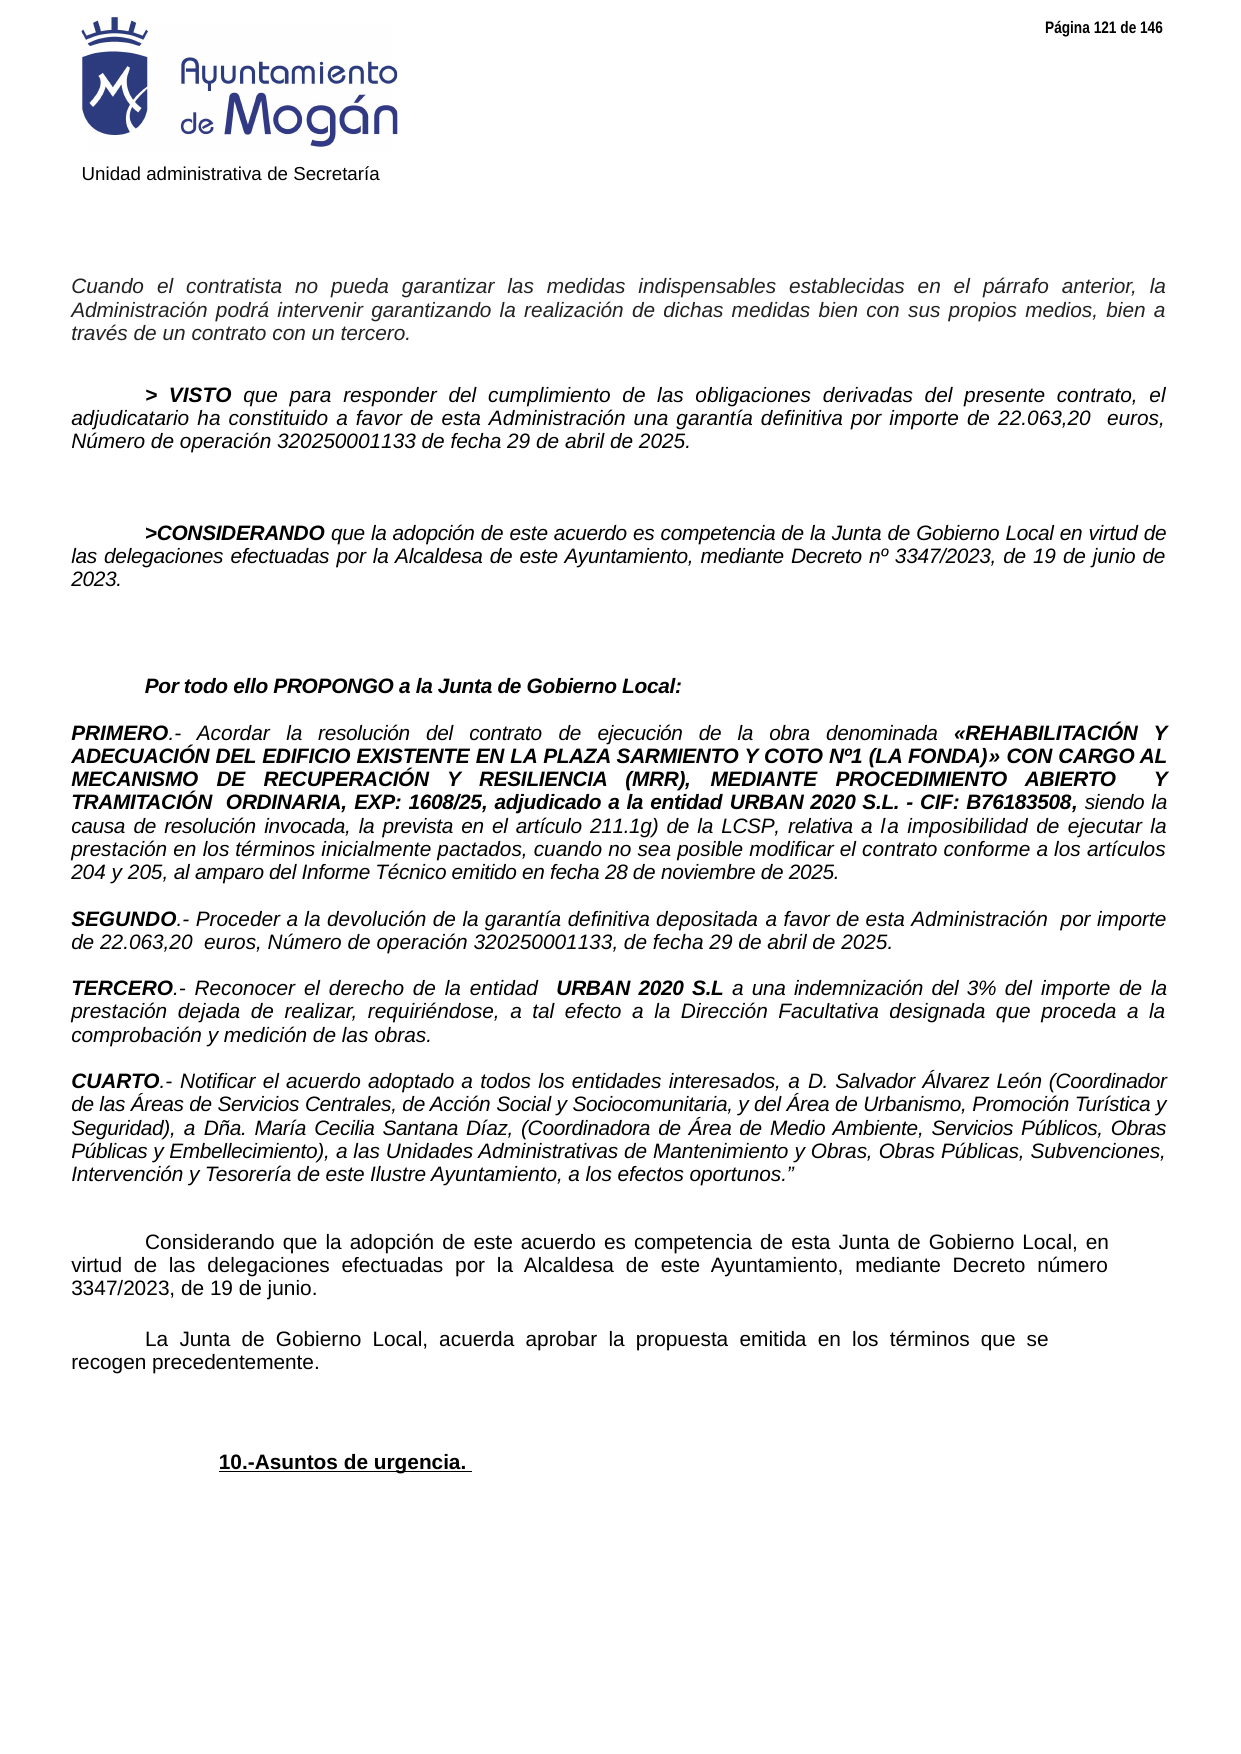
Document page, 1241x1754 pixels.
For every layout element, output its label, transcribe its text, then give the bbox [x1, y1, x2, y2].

text Por todo ello PROPONGO a la Junta de Gobierno Local: [71, 675, 1169, 698]
text > VISTO que para responder del cumplimiento de las obligaciones derivadas del presente contrato, el adjudicatario ha constituido a favor de esta Administración una garantía definitiva por importe de 22.063,20 euros, Número de operación 320250001133 de fecha 29 de abril de 2025. [71, 383, 1169, 453]
text >CONSIDERANDO que la adopción de este acuerdo es competencia de la Junta de Gobierno Local en virtud de las delegaciones efectuadas por la Alcaldesa de este Ayuntamiento, mediante Decreto nº 3347/2023, de 19 de junio de 2023. [71, 521, 1169, 591]
text La Junta de Gobierno Local, acuerda aprobar la propuesta emitida en los términos que se recogen precedentemente. [71, 1327, 1051, 1373]
text PRIMERO.- Acordar la resolución del contrato de ejecución de la obra denominada «REHABILITACIÓN Y ADECUACIÓN DEL EDIFICIO EXISTENTE EN LA PLAZA SARMIENTO Y COTO Nº1 (LA FONDA)» CON CARGO AL MECANISMO DE RECUPERACIÓN Y RESILIENCIA (MRR), MEDIANTE PROCEDIMIENTO ABIERTO Y TRAMITACIÓN ORDINARIA, EXP: 1608/25, adjudicado a la entidad URBAN 2020 S.L. - CIF: B76183508, siendo la causa de resolución invocada, la prevista en el artículo 211.1g) de la LCSP, relativa a la imposibilidad de ejecutar la prestación en los términos inicialmente pactados, cuando no sea posible modificar el contrato conforme a los artículos 204 y 205, al amparo del Informe Técnico emitido en fecha 28 de noviembre de 2025. [71, 721, 1169, 884]
text 10.-Asuntos de urgencia. [71, 1451, 1110, 1474]
text TERCERO.- Reconocer el derecho de la entidad URBAN 2020 S.L a una indemnización del 3% del importe de la prestación dejada de realizar, requiriéndose, a tal efecto a la Dirección Facultativa designada que proceda a la comprobación y medición de las obras. [71, 977, 1169, 1046]
picture [81, 17, 398, 153]
text SEGUNDO.- Proceder a la devolución de la garantía definitiva depositada a favor de esta Administración por importe de 22.063,20 euros, Número de operación 320250001133, de fecha 29 de abril de 2025. [71, 907, 1169, 953]
text CUARTO.- Notificar el acuerdo adoptado a todos los entidades interesados, a D. Salvador Álvarez León (Coordinador de las Áreas de Servicios Centrales, de Acción Social y Sociocomunitaria, y del Área de Urbanismo, Promoción Turística y Seguridad), a Dña. María Cecilia Santana Díaz, (Coordinadora de Área de Medio Ambiente, Servicios Públicos, Obras Públicas y Embellecimiento), a las Unidades Administrativas de Mantenimiento y Obras, Obras Públicas, Subvenciones, Intervención y Tesorería de este Ilustre Ayuntamiento, a los efectos oportunos.” [71, 1070, 1169, 1186]
text Cuando el contratista no pueda garantizar las medidas indispensables establecidas en el párrafo anterior, la Administración podrá intervenir garantizando la realización de dichas medidas bien con sus propios medios, bien a través de un contrato con un tercero. [71, 275, 1169, 344]
text Considerando que la adopción de este acuerdo es competencia de esta Junta de Gobierno Local, en virtud de las delegaciones efectuadas por la Alcaldesa de este Ayuntamiento, mediante Decreto número 3347/2023, de 19 de junio. [71, 1230, 1110, 1300]
